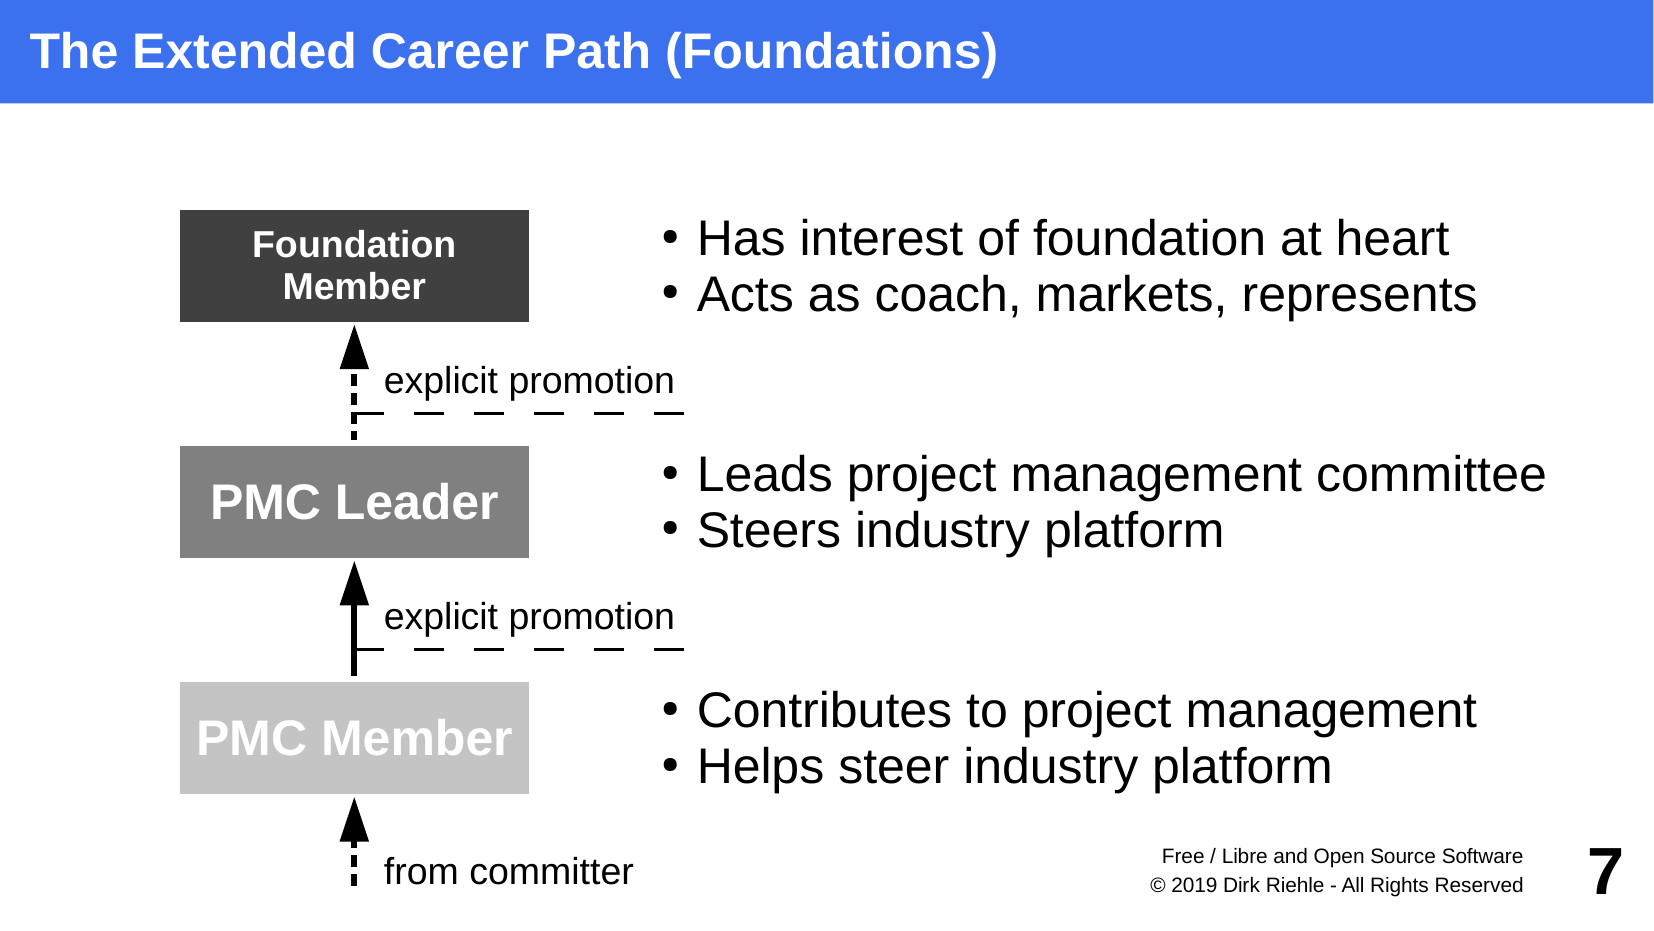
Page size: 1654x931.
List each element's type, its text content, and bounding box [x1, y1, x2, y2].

text_box Has interest of foundation at heart Acts as coach, markets, represents [649, 177, 1595, 355]
text_box Foundation Member [177, 206, 532, 325]
text_box PMC Leader [177, 442, 532, 562]
text_box Contributes to project management Helps steer industry platform [649, 649, 1595, 827]
text_box PMC Member [177, 679, 532, 798]
text_box explicit promotion [354, 324, 709, 414]
text_box from committer [354, 826, 709, 916]
text_box explicit promotion [354, 561, 709, 650]
text_box Leads project management committee Steers industry platform [649, 413, 1595, 591]
title The Extended Career Path (Foundations) [0, 0, 1654, 104]
